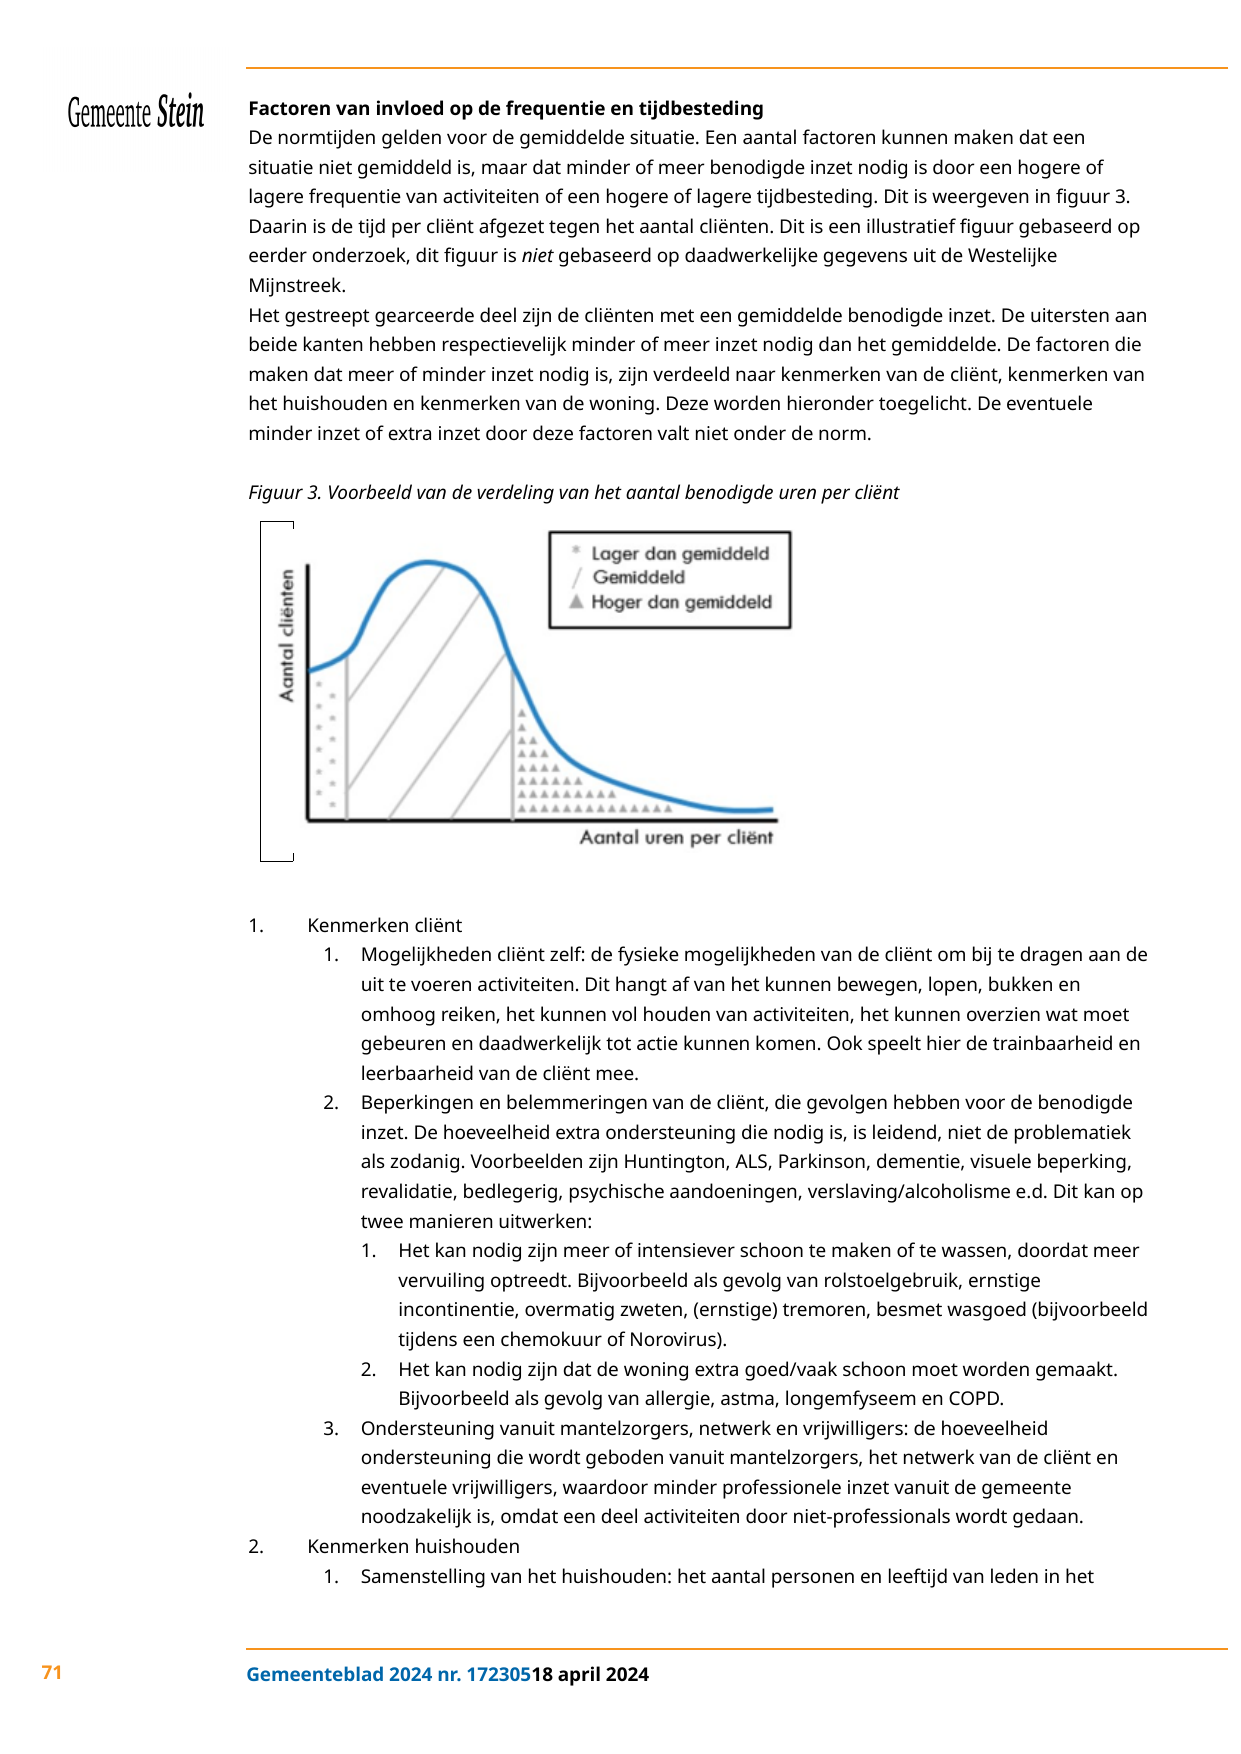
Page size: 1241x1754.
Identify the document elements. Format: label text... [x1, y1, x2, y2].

list Het kan nodig zijn meer of intensiever schoon te maken of te wassen, doordat meer vervuiling optreedt. Bijvoorbeeld als gevolg van rolstoelgebruik, ernstige incontinentie, overmatig zweten, (ernstige) tremoren, besmet wasgoed (bijvoorbeeld tijdens een chemokuur of Norovirus). [361, 1237, 1152, 1352]
list Beperkingen en belemmeringen van de cliënt, die gevolgen hebben voor de benodigde inzet. De hoeveelheid extra ondersteuning die nodig is, is leidend, niet de problematiek als zodanig. Voorbeelden zijn Huntington, ALS, Parkinson, dementie, visuele beperking, revalidatie, bedlegerig, psychische aandoeningen, verslaving/alcoholisme e.d. Dit kan op twee manieren uitwerken: [323, 1089, 1152, 1234]
text Het gestreept gearceerde deel zijn de cliënten met een gemiddelde benodigde inzet. De uitersten aan beide kanten hebben respectievelijk minder of meer inzet nodig dan het gemiddelde. De factoren die maken dat meer of minder inzet nodig is, zijn verdeeld naar kenmerken van de cliënt, kenmerken van het huishouden en kenmerken van de woning. Deze worden hieronder toegelicht. De eventuele minder inzet of extra inzet door deze factoren valt niet onder de norm. [248, 302, 1152, 446]
list Het kan nodig zijn dat de woning extra goed/vaak schoon moet worden gemaakt. Bijvoorbeeld als gevolg van allergie, astma, longemfyseem en COPD. [361, 1356, 1152, 1411]
picture [268, 529, 800, 853]
text De normtijden gelden voor de gemiddelde situatie. Een aantal factoren kunnen maken dat een situatie niet gemiddeld is, maar dat minder of meer benodigde inzet nodig is door een hogere of lagere frequentie van activiteiten of een hogere of lagere tijdbesteding. Dit is weergeven in figuur 3. Daarin is de tijd per cliënt afgezet tegen het aantal cliënten. Dit is een illustratief figuur gebaseerd op eerder onderzoek, dit figuur is niet gebaseerd op daadwerkelijke gegevens uit de Westelijke Mijnstreek. [248, 124, 1152, 298]
list Kenmerken cliënt [248, 912, 1152, 938]
text Figuur 3. Voorbeeld van de verdeling van het aantal benodigde uren per cliënt [248, 479, 1152, 505]
list Ondersteuning vanuit mantelzorgers, netwerk en vrijwilligers: de hoeveelheid ondersteuning die wordt geboden vanuit mantelzorgers, het netwerk van de cliënt en eventuele vrijwilligers, waardoor minder professionele inzet vanuit de gemeente noodzakelijk is, omdat een deel activiteiten door niet-professionals wordt gedaan. [323, 1415, 1152, 1529]
list Samenstelling van het huishouden: het aantal personen en leeftijd van leden in het [323, 1563, 1152, 1589]
text Factoren van invloed op de frequentie en tijdbesteding [248, 95, 1152, 121]
list Kenmerken huishouden [248, 1533, 1152, 1559]
picture [41, 47, 231, 172]
list Mogelijkheden cliënt zelf: de fysieke mogelijkheden van de cliënt om bij te dragen aan de uit te voeren activiteiten. Dit hangt af van het kunnen bewegen, lopen, bukken en omhoog reiken, het kunnen vol houden van activiteiten, het kunnen overzien wat moet gebeuren en daadwerkelijk tot actie kunnen komen. Ook speelt hier de trainbaarheid en leerbaarheid van de cliënt mee. [323, 942, 1152, 1086]
